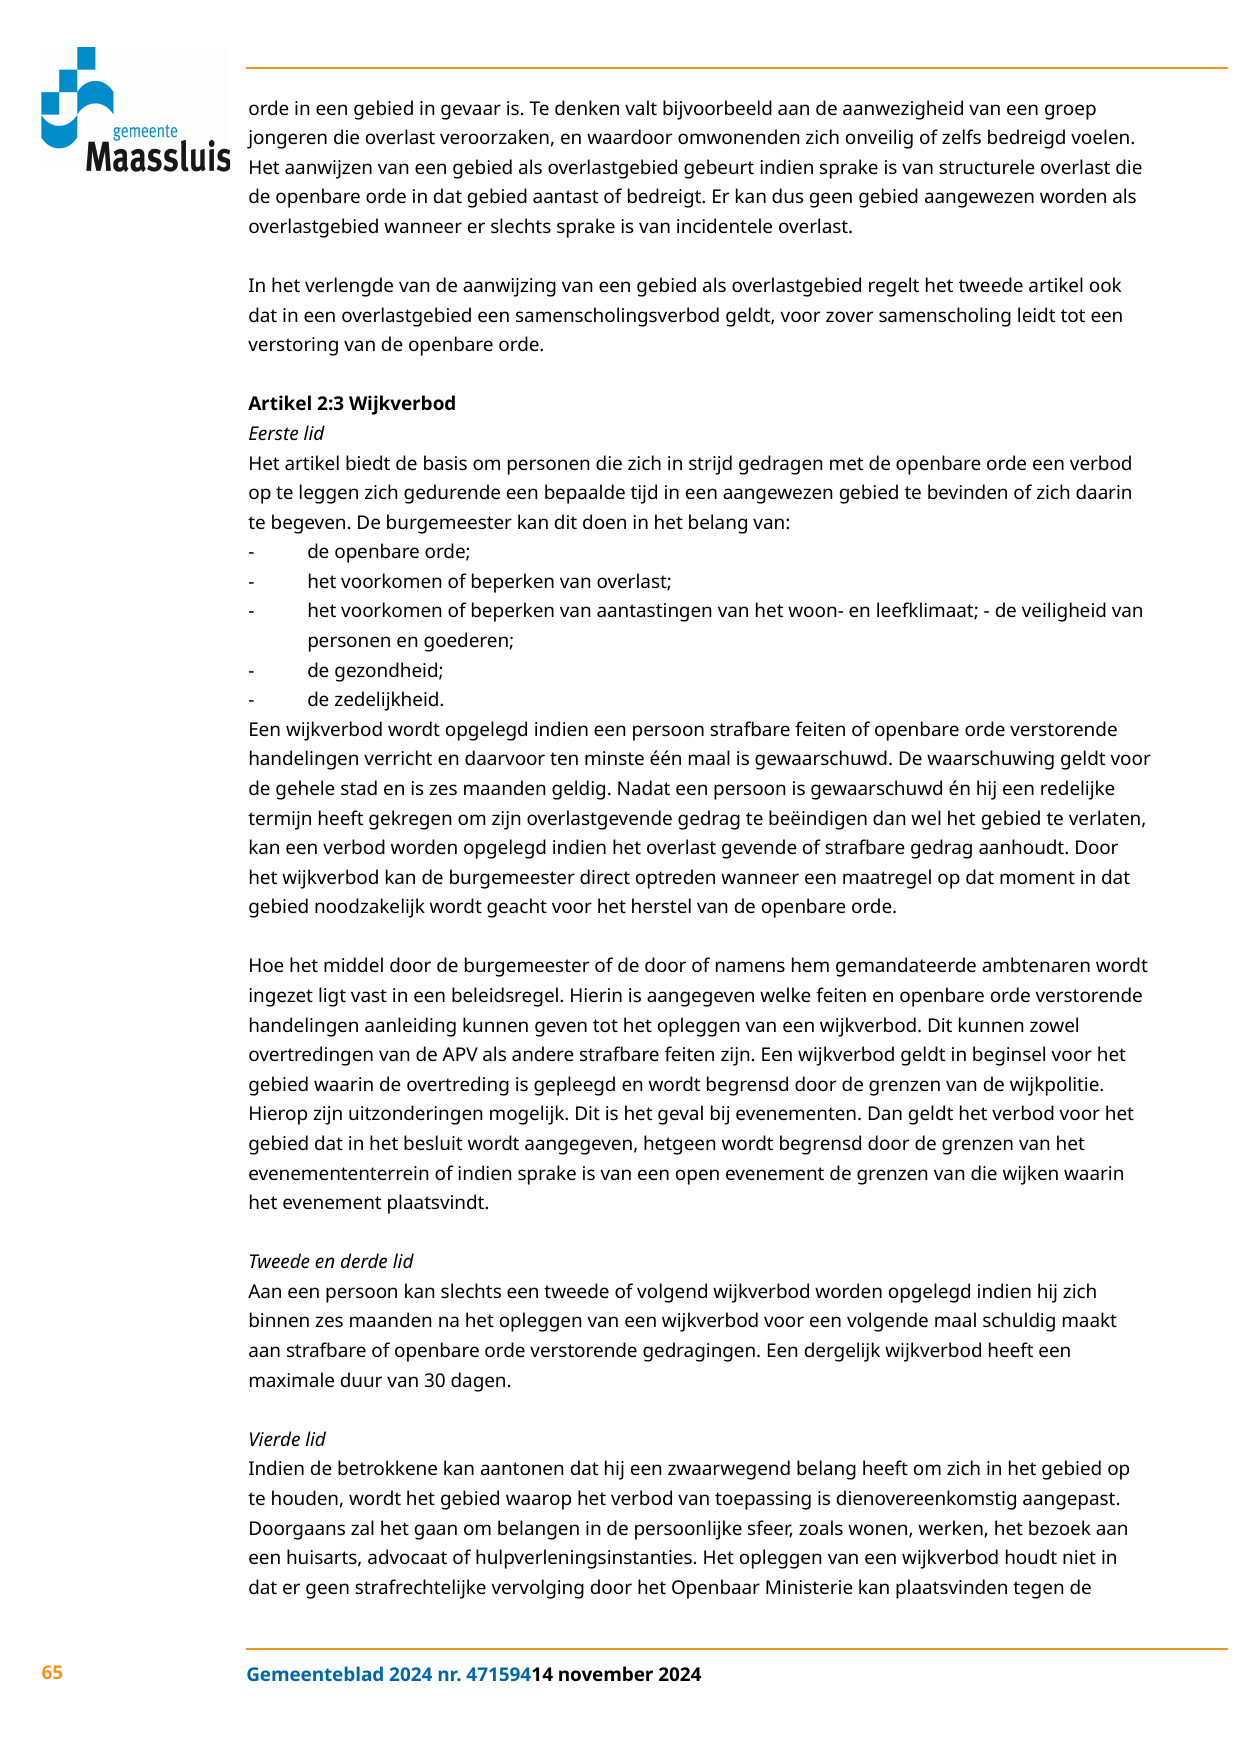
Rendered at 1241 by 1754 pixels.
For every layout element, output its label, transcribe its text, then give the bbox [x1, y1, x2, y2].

text orde in een gebied in gevaar is. Te denken valt bijvoorbeeld aan de aanwezigheid van een groep jongeren die overlast veroorzaken, en waardoor omwonenden zich onveilig of zelfs bedreigd voelen. Het aanwijzen van een gebied als overlastgebied gebeurt indien sprake is van structurele overlast die de openbare orde in dat gebied aantast of bedreigt. Er kan dus geen gebied aangewezen worden als overlastgebied wanneer er slechts sprake is van incidentele overlast. [248, 95, 1152, 239]
text Hoe het middel door de burgemeester of de door of namens hem gemandateerde ambtenaren wordt ingezet ligt vast in een beleidsregel. Hierin is aangegeven welke feiten en openbare orde verstorende handelingen aanleiding kunnen geven tot het opleggen van een wijkverbod. Dit kunnen zowel overtredingen van de APV als andere strafbare feiten zijn. Een wijkverbod geldt in beginsel voor het gebied waarin de overtreding is gepleegd en wordt begrensd door de grenzen van de wijkpolitie. Hierop zijn uitzonderingen mogelijk. Dit is het geval bij evenementen. Dan geldt het verbod voor het gebied dat in het besluit wordt aangegeven, hetgeen wordt begrensd door de grenzen van het evenemententerrein of indien sprake is van een open evenement de grenzen van die wijken waarin het evenement plaatsvindt. [248, 953, 1152, 1215]
picture [41, 47, 231, 172]
text Vierde lid [248, 1426, 1152, 1452]
list het voorkomen of beperken van aantastingen van het woon- en leefklimaat; - de veiligheid van personen en goederen; [248, 598, 1152, 653]
list de zedelijkheid. [248, 686, 1152, 712]
picture [41, 47, 77, 92]
text Artikel 2:3 Wijkverbod [248, 391, 1152, 416]
text Eerste lid [248, 420, 1152, 446]
list de gezondheid; [248, 657, 1152, 683]
list het voorkomen of beperken van overlast; [248, 568, 1152, 594]
text Een wijkverbod wordt opgelegd indien een persoon strafbare feiten of openbare orde verstorende handelingen verricht en daarvoor ten minste één maal is gewaarschuwd. De waarschuwing geldt voor de gehele stad en is zes maanden geldig. Nadat een persoon is gewaarschuwd én hij een redelijke termijn heeft gekregen om zijn overlastgevende gedrag te beëindigen dan wel het gebied te verlaten, kan een verbod worden opgelegd indien het overlast gevende of strafbare gedrag aanhoudt. Door het wijkverbod kan de burgemeester direct optreden wanneer een maatregel op dat moment in dat gebied noodzakelijk wordt geacht voor het herstel van de openbare orde. [248, 716, 1152, 919]
text Aan een persoon kan slechts een tweede of volgend wijkverbod worden opgelegd indien hij zich binnen zes maanden na het opleggen van een wijkverbod voor een volgende maal schuldig maakt aan strafbare of openbare orde verstorende gedragingen. Een dergelijk wijkverbod heeft een maximale duur van 30 dagen. [248, 1278, 1152, 1393]
list de openbare orde; [248, 538, 1152, 564]
text Indien de betrokkene kan aantonen dat hij een zwaarwegend belang heeft om zich in het gebied op te houden, wordt het gebied waarop het verbod van toepassing is dienovereenkomstig aangepast. Doorgaans zal het gaan om belangen in de persoonlijke sfeer, zoals wonen, werken, het bezoek aan een huisarts, advocaat of hulpverleningsinstanties. Het opleggen van een wijkverbod houdt niet in dat er geen strafrechtelijke vervolging door het Openbaar Ministerie kan plaatsvinden tegen de [248, 1456, 1152, 1600]
text In het verlengde van de aanwijzing van een gebied als overlastgebied regelt het tweede artikel ook dat in een overlastgebied een samenscholingsverbod geldt, voor zover samenscholing leidt tot een verstoring van de openbare orde. [248, 272, 1152, 357]
text Het artikel biedt de basis om personen die zich in strijd gedragen met de openbare orde een verbod op te leggen zich gedurende een bepaalde tijd in een aangewezen gebied te bevinden of zich daarin te begeven. De burgemeester kan dit doen in het belang van: [248, 450, 1152, 535]
text Tweede en derde lid [248, 1248, 1152, 1274]
